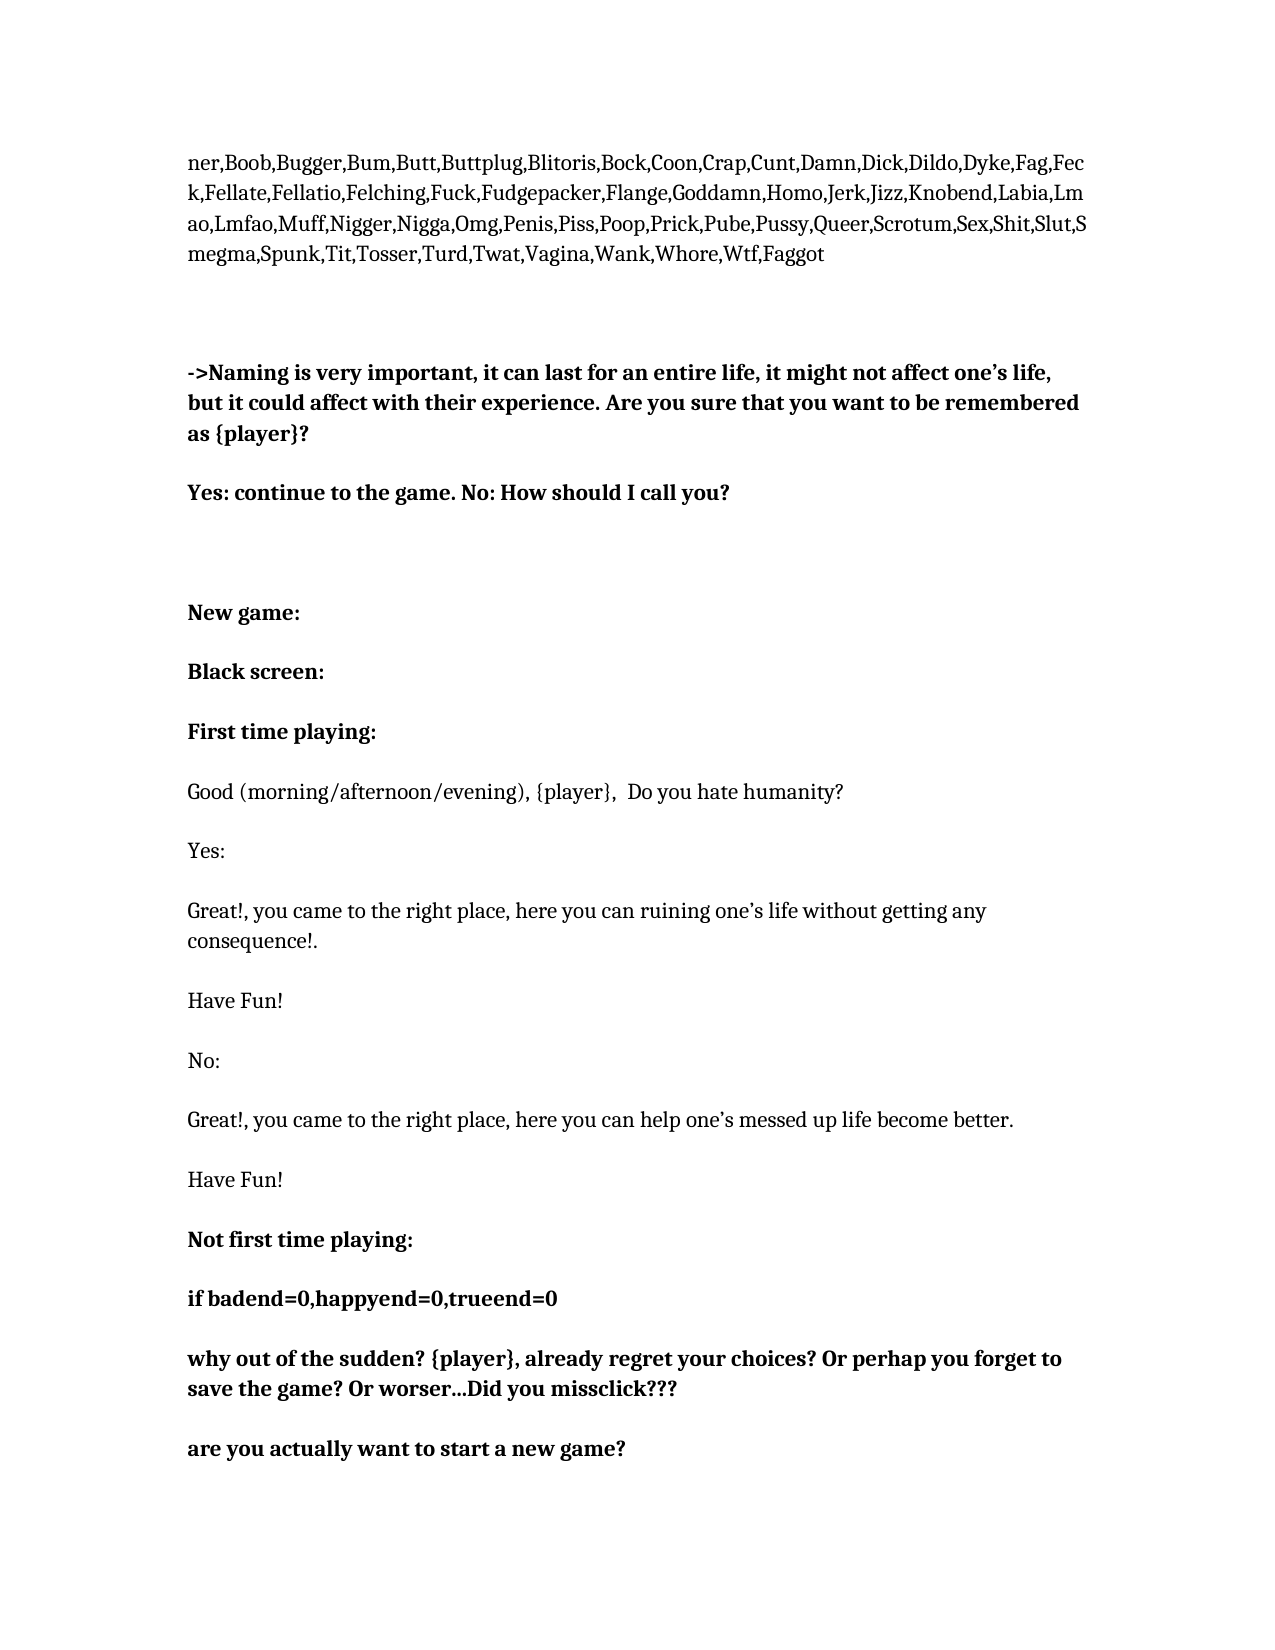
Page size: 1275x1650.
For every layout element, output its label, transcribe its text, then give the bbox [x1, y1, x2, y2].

text if badend=0,happyend=0,trueend=0 [187, 1286, 1087, 1313]
text why out of the sudden? {player}, already regret your choices? Or perhap you forget to save the game? Or worser...Did you missclick??? [187, 1346, 1087, 1402]
text Have Fun! [187, 1167, 1087, 1193]
text are you actually want to start a new game? [187, 1436, 1087, 1462]
text ner,Boob,Bugger,Bum,Butt,Buttplug,Blitoris,Bock,Coon,Crap,Cunt,Damn,Dick,Dildo,Dyke,Fag,Feck,Fellate,Fellatio,Felching,Fuck,Fudgepacker,Flange,Goddamn,Homo,Jerk,Jizz,Knobend,Labia,Lmao,Lmfao,Muff,Nigger,Nigga,Omg,Penis,Piss,Poop,Prick,Pube,Pussy,Queer,Scrotum,Sex,Shit,Slut,Smegma,Spunk,Tit,Tosser,Turd,Twat,Vagina,Wank,Whore,Wtf,Faggot [187, 150, 1087, 267]
text Yes: [187, 838, 1087, 864]
text Black screen: [187, 659, 1087, 686]
text Yes: continue to the game. No: How should I call you? [187, 480, 1087, 506]
text New game: [187, 599, 1087, 626]
text Great!, you came to the right place, here you can help one’s messed up life become better. [187, 1107, 1087, 1133]
text Great!, you came to the right place, here you can ruining one’s life without getting any consequence!. [187, 898, 1087, 954]
text First time playing: [187, 719, 1087, 745]
text Not first time playing: [187, 1227, 1087, 1253]
text No: [187, 1047, 1087, 1074]
text Good (morning/afternoon/evening), {player}, Do you hate humanity? [187, 778, 1087, 805]
text Have Fun! [187, 988, 1087, 1014]
text ->Naming is very important, it can last for an entire life, it might not affect one’s life, but it could affect with their experience. Are you sure that you want to be remembered as {player}? [187, 360, 1087, 447]
